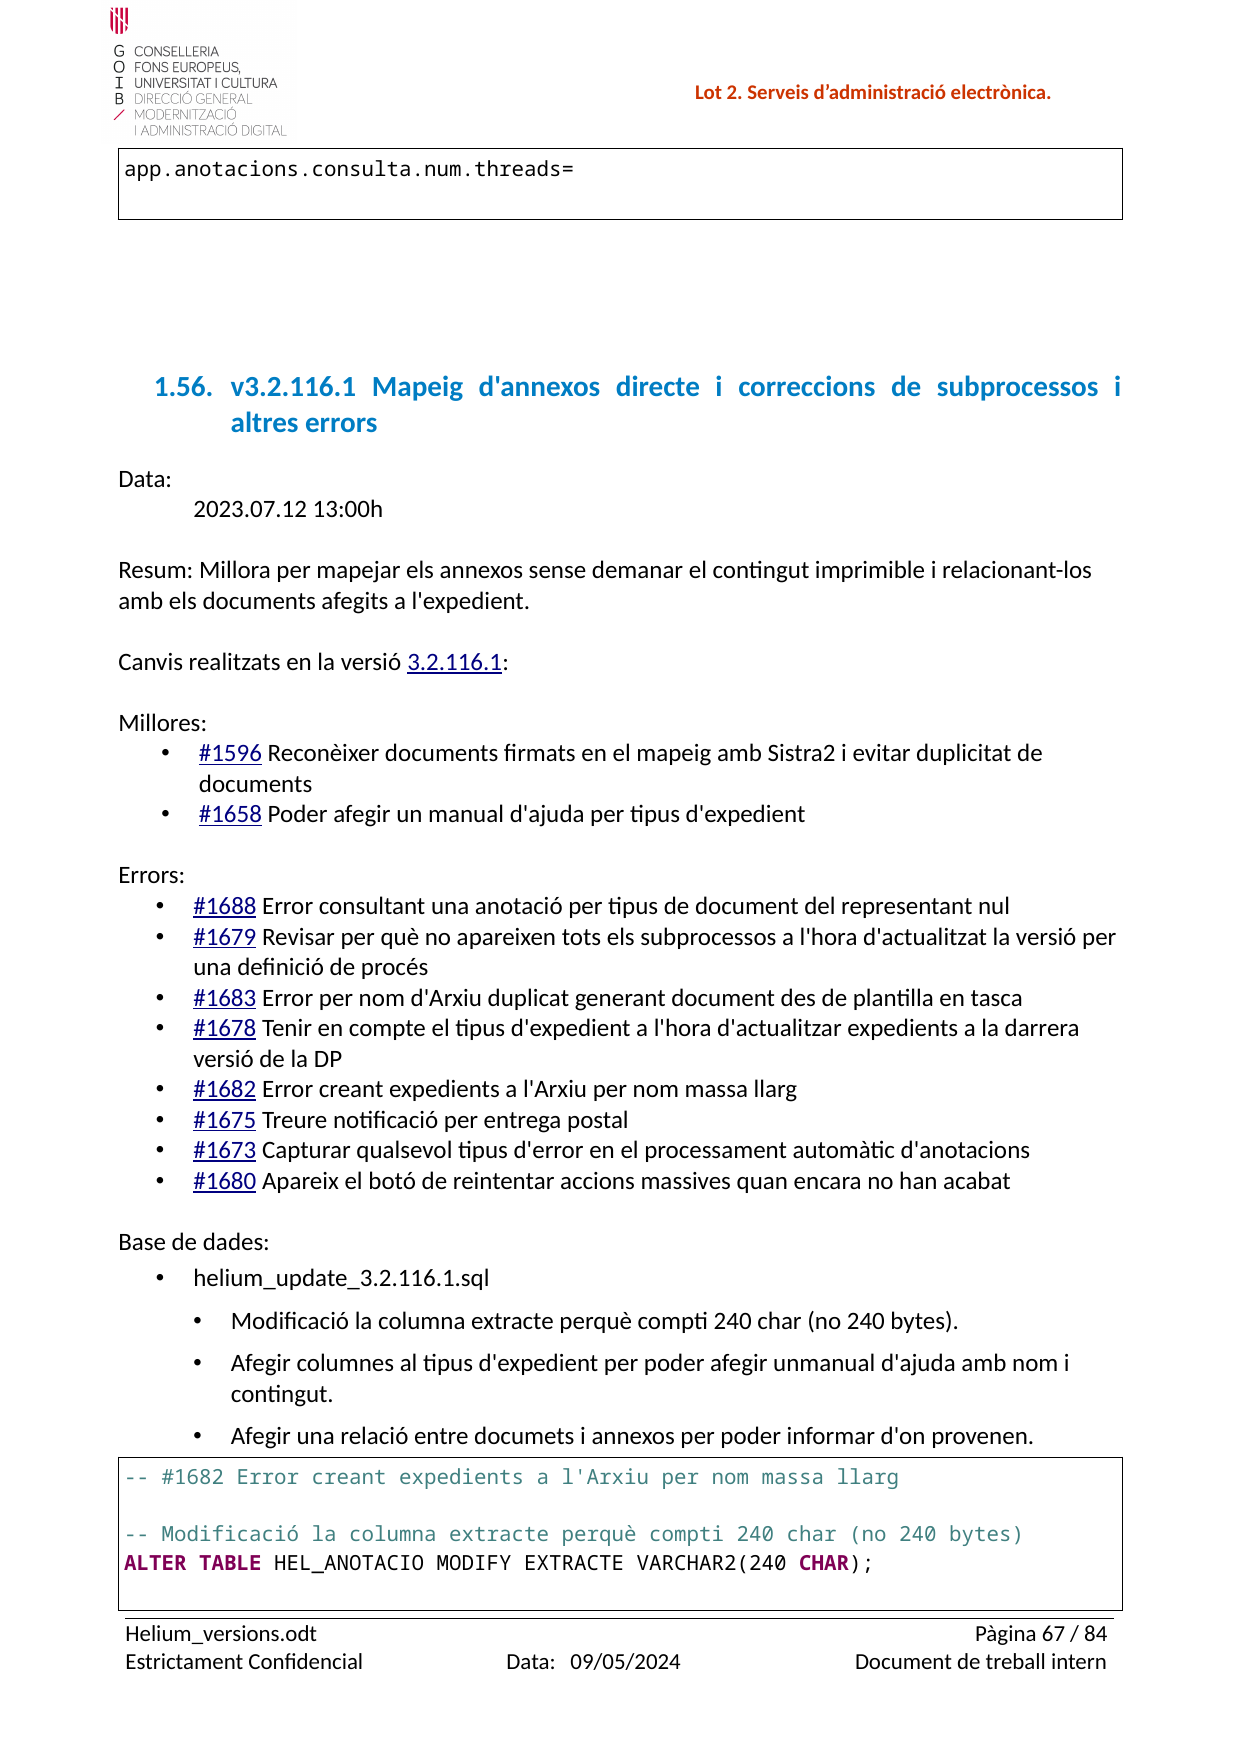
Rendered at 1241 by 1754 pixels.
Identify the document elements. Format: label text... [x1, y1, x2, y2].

list helium_update_3.2.116.1.sql [156, 1262, 1122, 1293]
list #1679 Revisar per què no apareixen tots els subprocessos a l'hora d'actualitzat la versió per una definició de procés [156, 921, 1122, 982]
list #1683 Error per nom d'Arxiu duplicat generant document des de plantilla en tasca [156, 982, 1122, 1012]
text 2023.07.12 13:00h [118, 493, 1122, 524]
table_header app.anotacions.consulta.num.threads= [119, 149, 1122, 219]
text Resum: Millora per mapejar els annexos sense demanar el contingut imprimible i relacionant-los amb els documents afegits a l'expedient. [118, 554, 1122, 616]
list Afegir columnes al tipus d'expedient per poder afegir unmanual d'ajuda amb nom i contingut. [193, 1347, 1122, 1408]
list #1675 Treure notificació per entrega postal [156, 1104, 1122, 1134]
text Base de dades: [118, 1226, 1122, 1256]
text Canvis realitzats en la versió 3.2.116.1: [118, 646, 1122, 677]
text Data: [118, 463, 1122, 493]
picture [100, 0, 297, 144]
list #1682 Error creant expedients a l'Arxiu per nom massa llarg [156, 1073, 1122, 1104]
list #1596 Reconèixer documents firmats en el mapeig amb Sistra2 i evitar duplicitat de documents [161, 738, 1122, 799]
list #1680 Apareix el botó de reintentar accions massives quan encara no han acabat [156, 1165, 1122, 1195]
list Afegir una relació entre documets i annexos per poder informar d'on provenen. [193, 1420, 1122, 1451]
text Errors: [118, 860, 1122, 890]
text Millores: [118, 707, 1122, 738]
list #1658 Poder afegir un manual d'ajuda per tipus d'expedient [161, 799, 1122, 829]
list Modificació la columna extracte perquè compti 240 char (no 240 bytes). [193, 1305, 1122, 1335]
subtitle v3.2.116.1 Mapeig d'annexos directe i correccions de subprocessos i altres errors [153, 368, 1122, 439]
list #1673 Capturar qualsevol tipus d'error en el processament automàtic d'anotacions [156, 1134, 1122, 1165]
list #1678 Tenir en compte el tipus d'expedient a l'hora d'actualitzar expedients a la darrera versió de la DP [156, 1012, 1122, 1073]
table_header -- #1682 Error creant expedients a l'Arxiu per nom massa llarg -- Modificació la columna extracte perquè compti 240 char (no 240 bytes) ALTER TABLE HEL_ANOTACIO MODIFY EXTRACTE VARCHAR2(240 CHAR); [119, 1458, 1122, 1610]
list #1688 Error consultant una anotació per tipus de document del representant nul [156, 890, 1122, 921]
